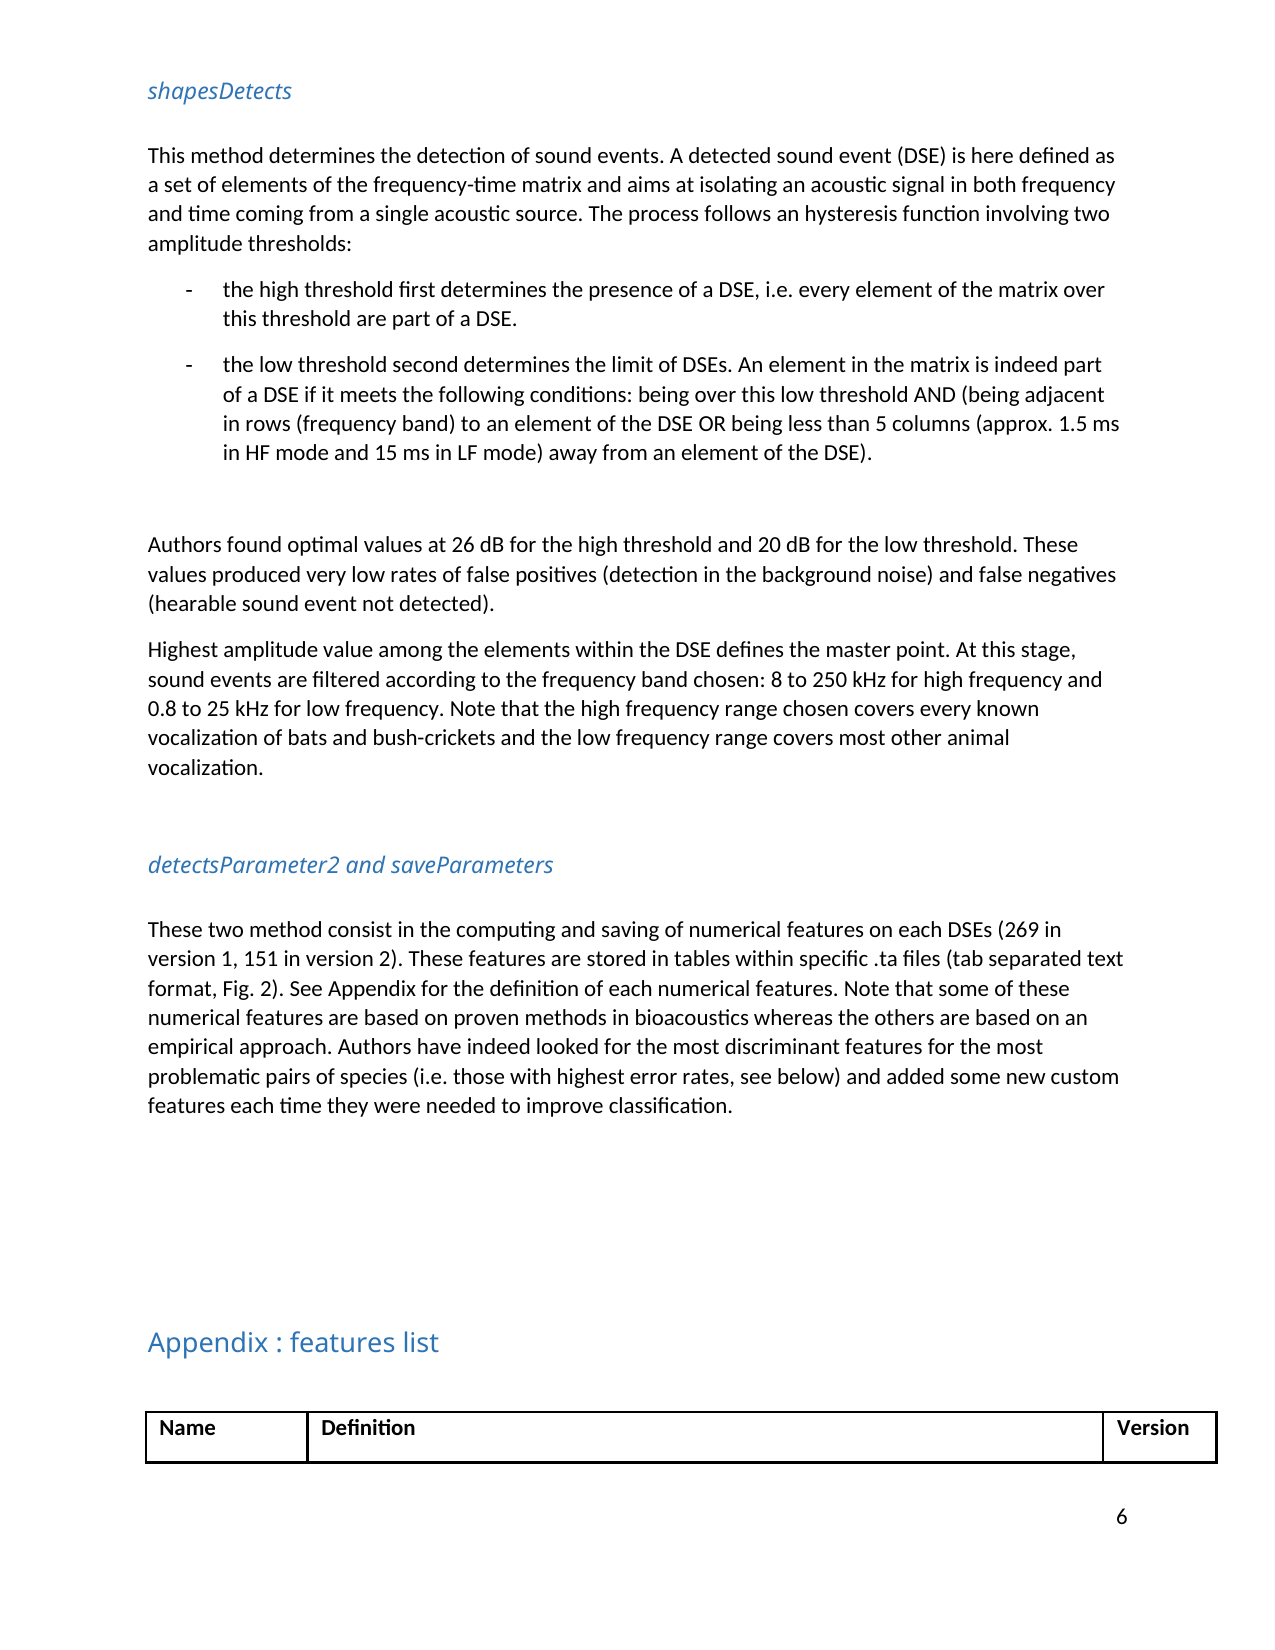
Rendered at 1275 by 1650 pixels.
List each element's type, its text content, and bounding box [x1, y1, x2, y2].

text These two method consist in the computing and saving of numerical features on each DSEs (269 in version 1, 151 in version 2). These features are stored in tables within specific .ta files (tab separated text format, Fig. 2). See Appendix for the definition of each numerical features. Note that some of these numerical features are based on proven methods in bioacoustics whereas the others are based on an empirical approach. Authors have indeed looked for the most discriminant features for the most problematic pairs of species (i.e. those with highest error rates, see below) and added some new custom features each time they were needed to improve classification. [148, 915, 1127, 1119]
subtitle shapesDetects [148, 75, 1127, 106]
subtitle detectsParameter2 and saveParameters [148, 849, 1127, 880]
subtitle Appendix : features list [148, 1323, 1127, 1360]
text Authors found optimal values at 26 dB for the high threshold and 20 dB for the low threshold. These values produced very low rates of false positives (detection in the background noise) and false negatives (hearable sound event not detected). [148, 531, 1127, 617]
text This method determines the detection of sound events. A detected sound event (DSE) is here defined as a set of elements of the frequency-time matrix and aims at isolating an acoustic signal in both frequency and time coming from a single acoustic source. The process follows an hysteresis function involving two amplitude thresholds: [148, 141, 1127, 257]
list the high threshold first determines the presence of a DSE, i.e. every element of the matrix over this threshold are part of a DSE. [185, 275, 1127, 332]
table_header Definition [309, 1413, 1102, 1461]
text Highest amplitude value among the elements within the DSE defines the master point. At this stage, sound events are filtered according to the frequency band chosen: 8 to 250 kHz for high frequency and 0.8 to 25 kHz for low frequency. Note that the high frequency range chosen covers every known vocalization of bats and bush-crickets and the low frequency range covers most other animal vocalization. [148, 635, 1127, 781]
table_header Version [1104, 1413, 1215, 1461]
table_header Name [147, 1413, 306, 1461]
list the low threshold second determines the limit of DSEs. An element in the matrix is indeed part of a DSE if it meets the following conditions: being over this low threshold AND (being adjacent in rows (frequency band) to an element of the DSE OR being less than 5 columns (approx. 1.5 ms in HF mode and 15 ms in LF mode) away from an element of the DSE). [185, 350, 1127, 467]
